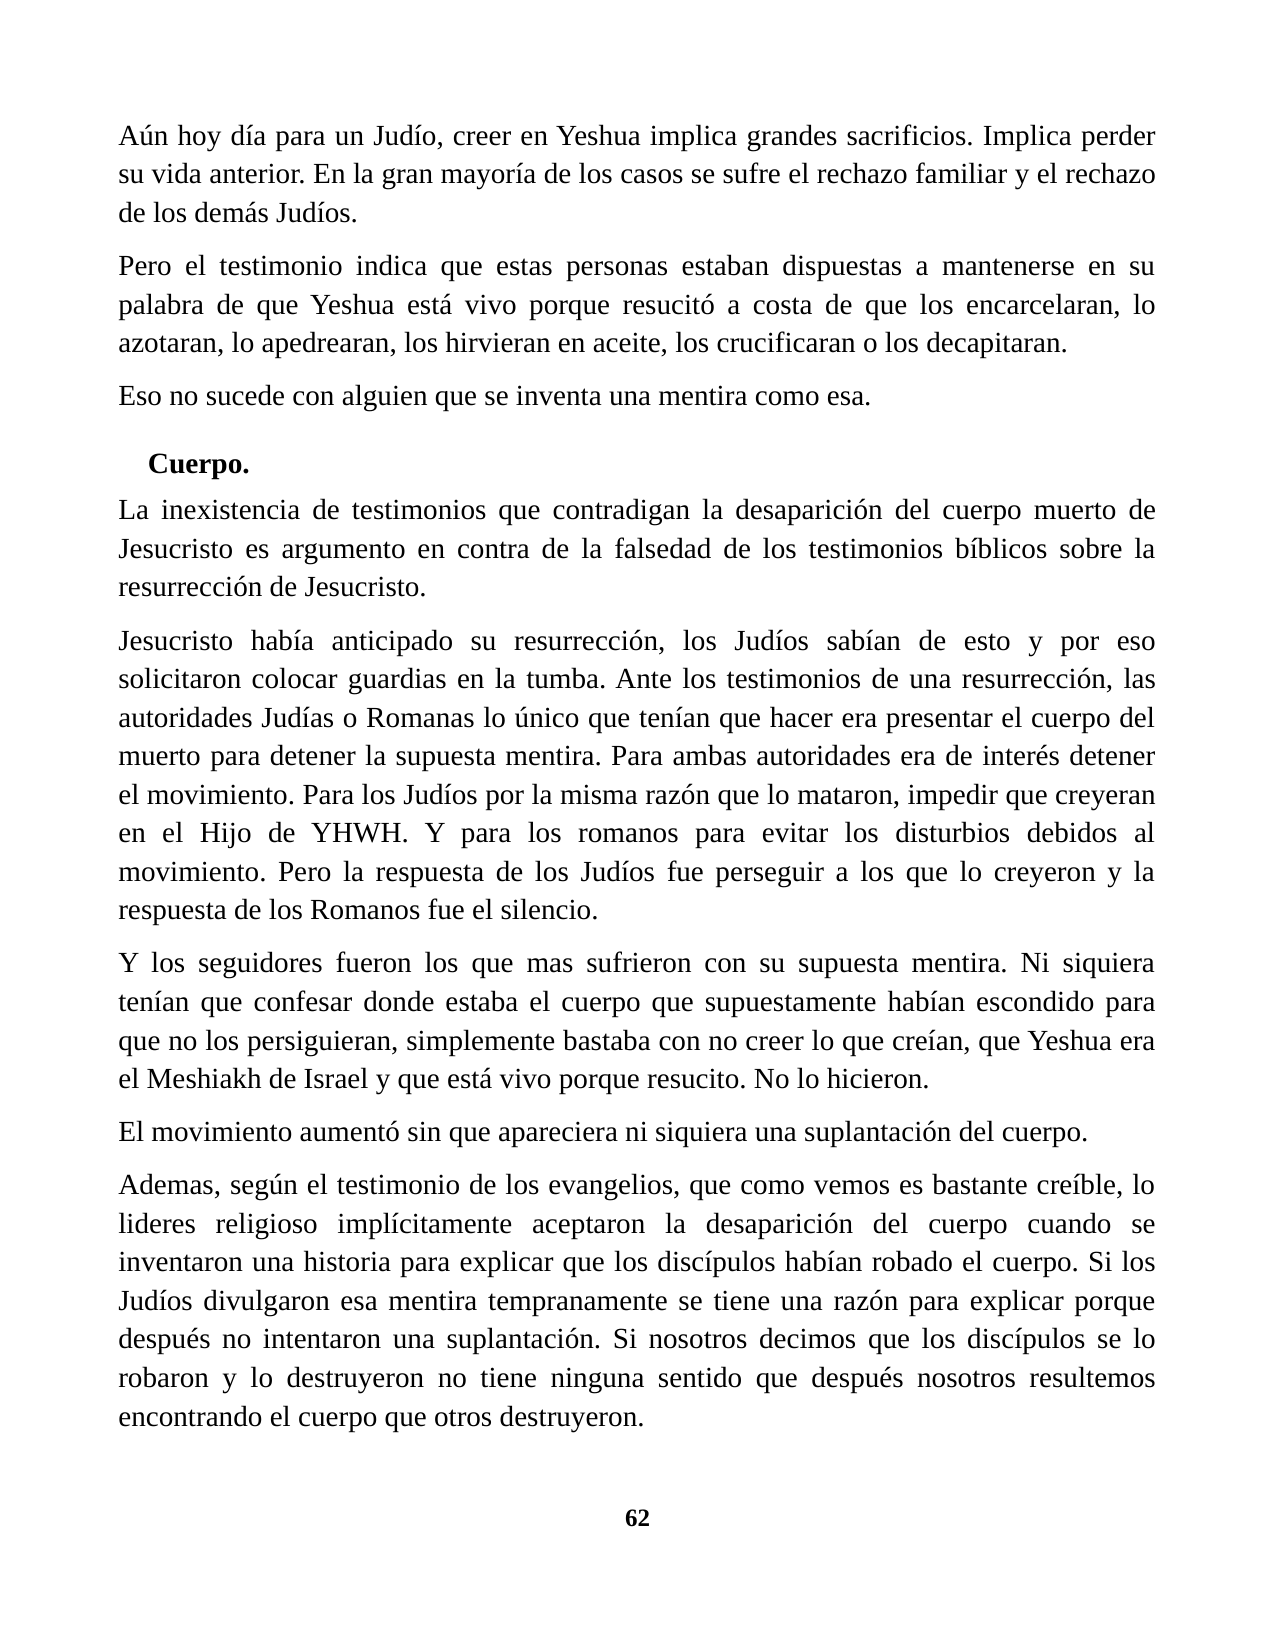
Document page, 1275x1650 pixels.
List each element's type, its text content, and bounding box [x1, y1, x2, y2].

text El movimiento aumentó sin que apareciera ni siquiera una suplantación del cuerpo. [118, 1114, 1157, 1148]
text Pero el testimonio indica que estas personas estaban dispuestas a mantenerse en su palabra de que Yeshua está vivo porque resucitó a costa de que los encarcelaran, lo azotaran, lo apedrearan, los hirvieran en aceite, los crucificaran o los decapitaran. [118, 248, 1157, 359]
subtitle Cuerpo. [148, 446, 1157, 480]
text Ademas, según el testimonio de los evangelios, que como vemos es bastante creíble, lo lideres religioso implícitamente aceptaron la desaparición del cuerpo cuando se inventaron una historia para explicar que los discípulos habían robado el cuerpo. Si los Judíos divulgaron esa mentira tempranamente se tiene una razón para explicar porque después no intentaron una suplantación. Si nosotros decimos que los discípulos se lo robaron y lo destruyeron no tiene ninguna sentido que después nosotros resultemos encontrando el cuerpo que otros destruyeron. [118, 1167, 1157, 1432]
text La inexistencia de testimonios que contradigan la desaparición del cuerpo muerto de Jesucristo es argumento en contra de la falsedad de los testimonios bíblicos sobre la resurrección de Jesucristo. [118, 492, 1157, 603]
text Eso no sucede con alguien que se inventa una mentira como esa. [118, 378, 1157, 412]
text Y los seguidores fueron los que mas sufrieron con su supuesta mentira. Ni siquiera tenían que confesar donde estaba el cuerpo que supuestamente habían escondido para que no los persiguieran, simplemente bastaba con no creer lo que creían, que Yeshua era el Meshiakh de Israel y que está vivo porque resucito. No lo hicieron. [118, 946, 1157, 1095]
text Jesucristo había anticipado su resurrección, los Judíos sabían de esto y por eso solicitaron colocar guardias en la tumba. Ante los testimonios de una resurrección, las autoridades Judías o Romanas lo único que tenían que hacer era presentar el cuerpo del muerto para detener la supuesta mentira. Para ambas autoridades era de interés detener el movimiento. Para los Judíos por la misma razón que lo mataron, impedir que creyeran en el Hijo de YHWH. Y para los romanos para evitar los disturbios debidos al movimiento. Pero la respuesta de los Judíos fue perseguir a los que lo creyeron y la respuesta de los Romanos fue el silencio. [118, 623, 1157, 926]
text Aún hoy día para un Judío, creer en Yeshua implica grandes sacrificios. Implica perder su vida anterior. En la gran mayoría de los casos se sufre el rechazo familiar y el rechazo de los demás Judíos. [118, 118, 1157, 229]
